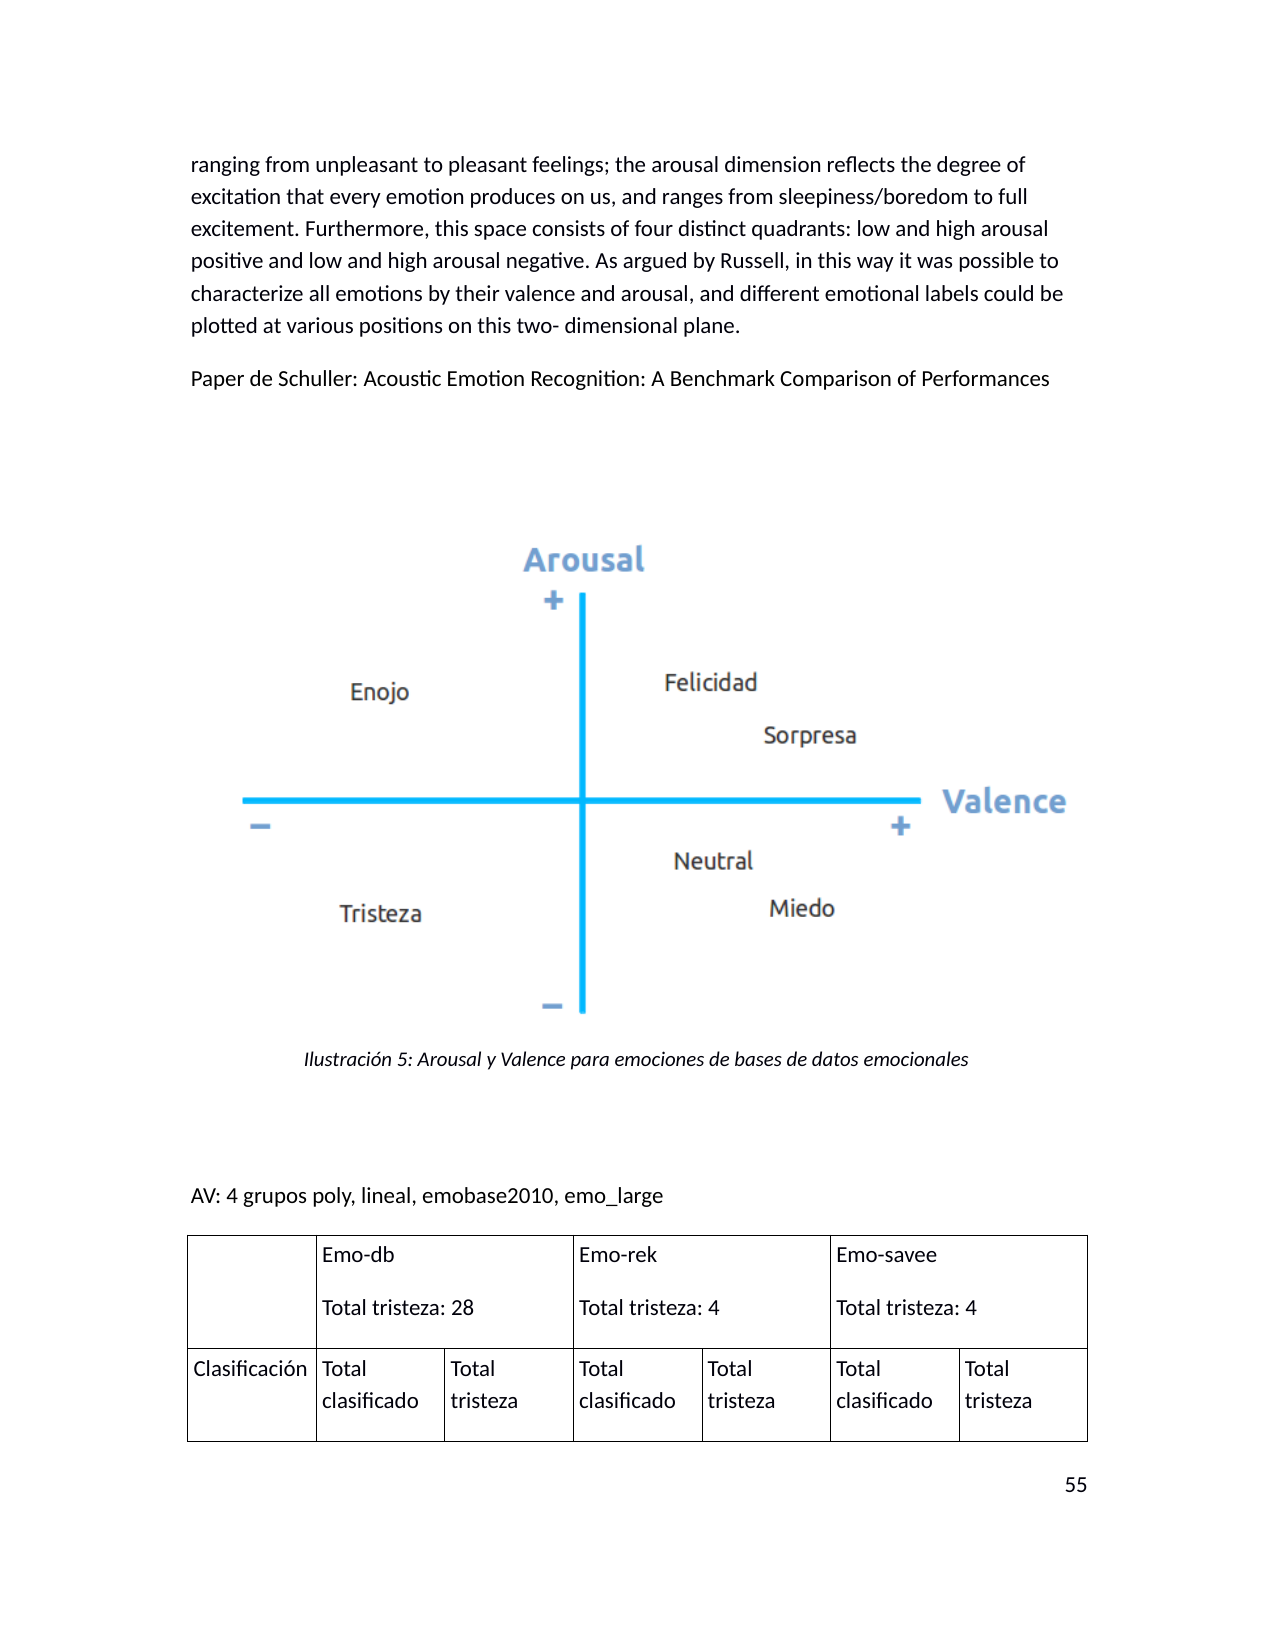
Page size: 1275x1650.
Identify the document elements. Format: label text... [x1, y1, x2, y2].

table_header Emo-savee Total tristeza: 4 [831, 1236, 1087, 1348]
table_cell Clasificación [188, 1349, 316, 1441]
table_header Emo-rek Total tristeza: 4 [574, 1236, 830, 1348]
text Ilustración 5: Arousal y Valence para emociones de bases de datos emocionales [189, 1043, 1086, 1071]
text AV: 4 grupos poly, lineal, emobase2010, emo_large [191, 1182, 1087, 1209]
table_cell Total clasificado [317, 1349, 444, 1441]
table_cell Total tristeza [703, 1349, 830, 1441]
text Paper de Schuller: Acoustic Emotion Recognition: A Benchmark Comparison of Performances [191, 364, 1087, 392]
picture [189, 535, 1086, 1043]
table_cell Total tristeza [445, 1349, 573, 1441]
table_header Emo-db Total tristeza: 28 [317, 1236, 573, 1348]
table_cell Total tristeza [960, 1349, 1087, 1441]
table_cell Total clasificado [831, 1349, 959, 1441]
table_header [188, 1236, 316, 1348]
table_cell Total clasificado [574, 1349, 702, 1441]
text ranging from unpleasant to pleasant feelings; the arousal dimension reflects the degree of excitation that every emotion produces on us, and ranges from sleepiness/boredom to full excitement. Furthermore, this space consists of four distinct quadrants: low and high arousal positive and low and high arousal negative. As argued by Russell, in this way it was possible to characterize all emotions by their valence and arousal, and different emotional labels could be plotted at various positions on this two- dimensional plane. [191, 150, 1087, 339]
